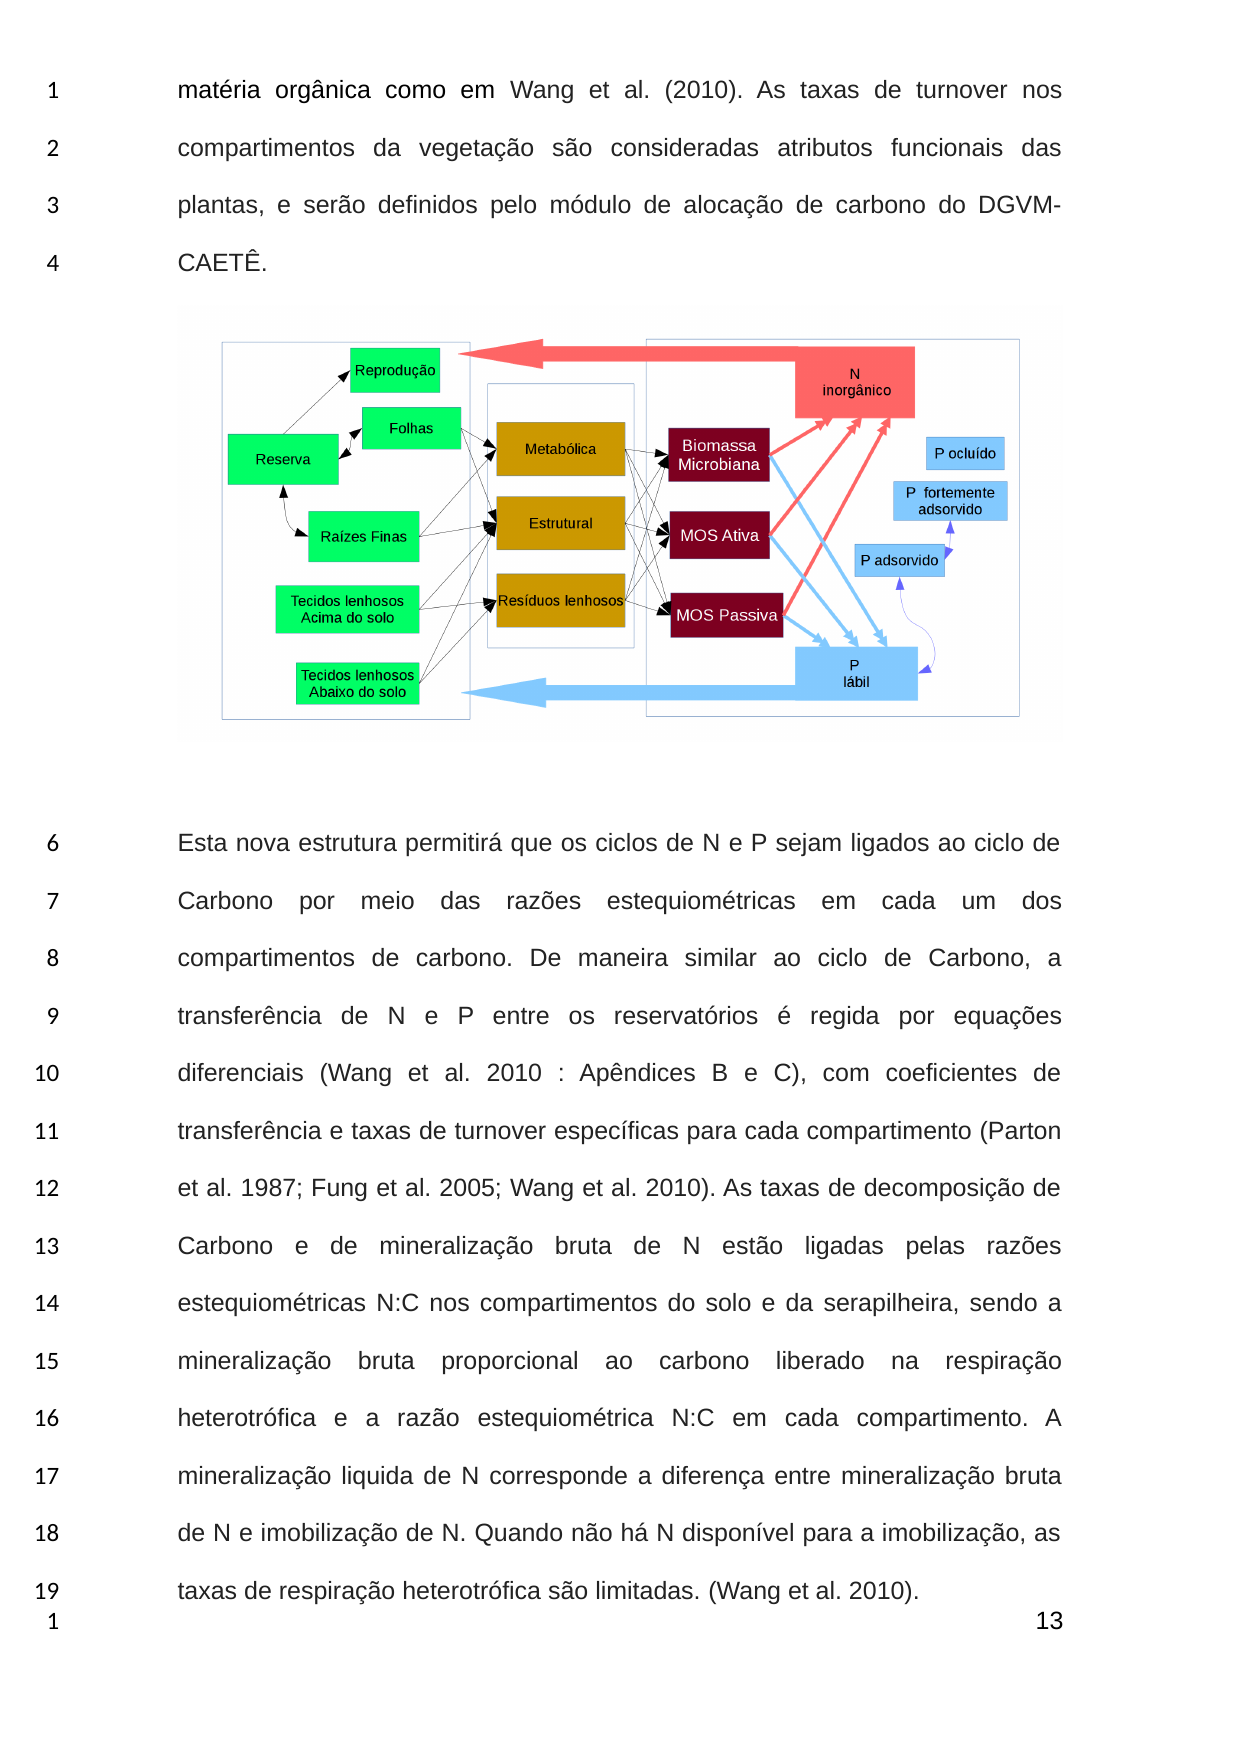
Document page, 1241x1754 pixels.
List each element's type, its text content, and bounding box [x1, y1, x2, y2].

picture [177, 305, 1063, 742]
text matéria orgânica como em Wang et al. (2010). As taxas de turnover nos compartimentos da vegetação são consideradas atributos funcionais das plantas, e serão definidos pelo módulo de alocação de carbono do DGVM-CAETÊ. [177, 75, 1063, 276]
text Esta nova estrutura permitirá que os ciclos de N e P sejam ligados ao ciclo de Carbono por meio das razões estequiométricas em cada um dos compartimentos de carbono. De maneira similar ao ciclo de Carbono, a transferência de N e P entre os reservatórios é regida por equações diferenciais (Wang et al. 2010 : Apêndices B e C), com coeficientes de transferência e taxas de turnover específicas para cada compartimento (Parton et al. 1987; Fung et al. 2005; Wang et al. 2010). As taxas de decomposição de Carbono e de mineralização bruta de N estão ligadas pelas razões estequiométricas N:C nos compartimentos do solo e da serapilheira, sendo a mineralização bruta proporcional ao carbono liberado na respiração heterotrófica e a razão estequiométrica N:C em cada compartimento. A mineralização liquida de N corresponde a diferença entre mineralização bruta de N e imobilização de N. Quando não há N disponível para a imobilização, as taxas de respiração heterotrófica são limitadas. (Wang et al. 2010). [177, 828, 1063, 1604]
